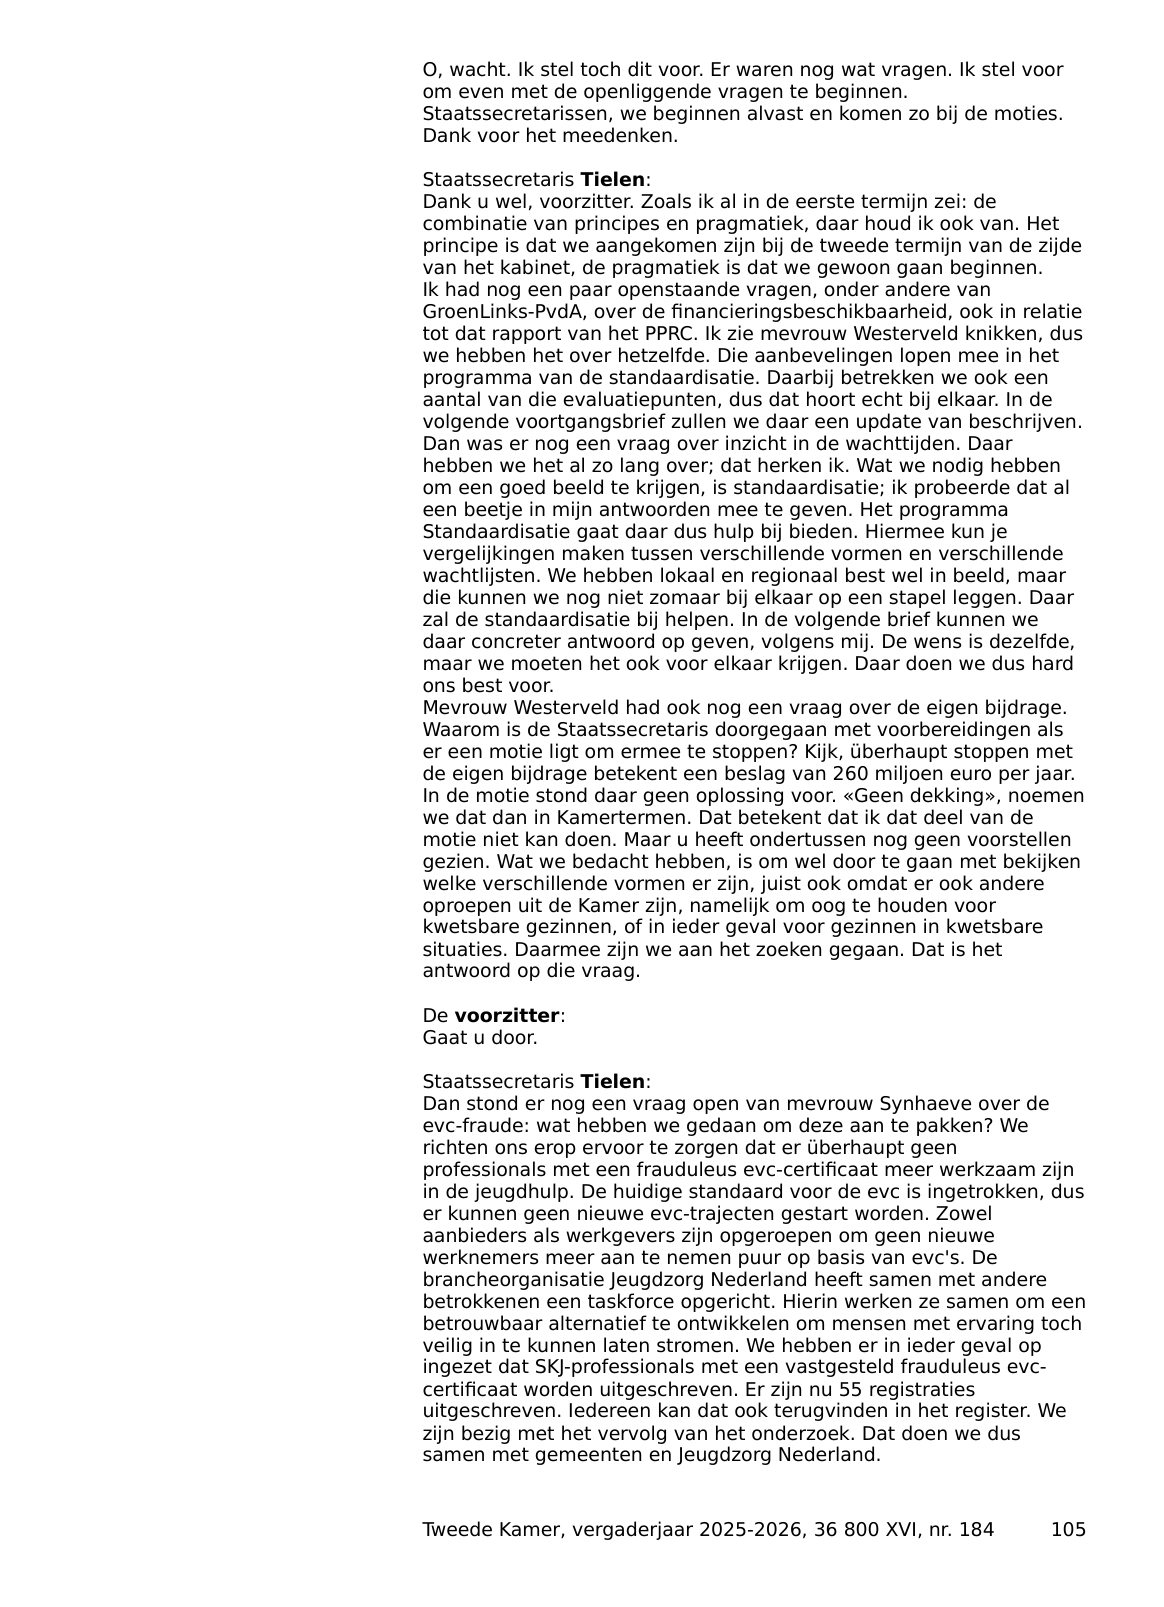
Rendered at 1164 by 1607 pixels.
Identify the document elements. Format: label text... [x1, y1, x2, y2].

text O, wacht. Ik stel toch dit voor. Er waren nog wat vragen. Ik stel voor om even met de openliggende vragen te beginnen. Staatssecretarissen, we beginnen alvast en komen zo bij de moties. Dank voor het meedenken. [422, 59, 1087, 147]
text Mevrouw Westerveld had ook nog een vraag over de eigen bijdrage. Waarom is de Staatssecretaris doorgegaan met voorbereidingen als er een motie ligt om ermee te stoppen? Kijk, überhaupt stoppen met de eigen bijdrage betekent een beslag van 260 miljoen euro per jaar. In de motie stond daar geen oplossing voor. «Geen dekking», noemen we dat dan in Kamertermen. Dat betekent dat ik dat deel van de motie niet kan doen. Maar u heeft ondertussen nog geen voorstellen gezien. Wat we bedacht hebben, is om wel door te gaan met bekijken welke verschillende vormen er zijn, juist ook omdat er ook andere oproepen uit de Kamer zijn, namelijk om oog te houden voor kwetsbare gezinnen, of in ieder geval voor gezinnen in kwetsbare situaties. Daarmee zijn we aan het zoeken gegaan. Dat is het antwoord op die vraag. [422, 697, 1087, 982]
text Staatssecretaris Tielen: [422, 169, 1087, 191]
text Staatssecretaris Tielen: [422, 1071, 1087, 1093]
text Dank u wel, voorzitter. Zoals ik al in de eerste termijn zei: de combinatie van principes en pragmatiek, daar houd ik ook van. Het principe is dat we aangekomen zijn bij de tweede termijn van de zijde van het kabinet, de pragmatiek is dat we gewoon gaan beginnen. [422, 191, 1087, 279]
text Gaat u door. [422, 1027, 1087, 1048]
text Dan stond er nog een vraag open van mevrouw Synhaeve over de evc-fraude: wat hebben we gedaan om deze aan te pakken? We richten ons erop ervoor te zorgen dat er überhaupt geen professionals met een frauduleus evc-certificaat meer werkzaam zijn in de jeugdhulp. De huidige standaard voor de evc is ingetrokken, dus er kunnen geen nieuwe evc-trajecten gestart worden. Zowel aanbieders als werkgevers zijn opgeroepen om geen nieuwe werknemers meer aan te nemen puur op basis van evc's. De brancheorganisatie Jeugdzorg Nederland heeft samen met andere betrokkenen een taskforce opgericht. Hierin werken ze samen om een betrouwbaar alternatief te ontwikkelen om mensen met ervaring toch veilig in te kunnen laten stromen. We hebben er in ieder geval op ingezet dat SKJ-professionals met een vastgesteld frauduleus evc-certificaat worden uitgeschreven. Er zijn nu 55 registraties uitgeschreven. Iedereen kan dat ook terugvinden in het register. We zijn bezig met het vervolg van het onderzoek. Dat doen we dus samen met gemeenten en Jeugdzorg Nederland. [422, 1093, 1087, 1466]
text Ik had nog een paar openstaande vragen, onder andere van GroenLinks-PvdA, over de financieringsbeschikbaarheid, ook in relatie tot dat rapport van het PPRC. Ik zie mevrouw Westerveld knikken, dus we hebben het over hetzelfde. Die aanbevelingen lopen mee in het programma van de standaardisatie. Daarbij betrekken we ook een aantal van die evaluatiepunten, dus dat hoort echt bij elkaar. In de volgende voortgangsbrief zullen we daar een update van beschrijven. [422, 279, 1087, 433]
text De voorzitter: [422, 1004, 1087, 1027]
text Dan was er nog een vraag over inzicht in de wachttijden. Daar hebben we het al zo lang over; dat herken ik. Wat we nodig hebben om een goed beeld te krijgen, is standaardisatie; ik probeerde dat al een beetje in mijn antwoorden mee te geven. Het programma Standaardisatie gaat daar dus hulp bij bieden. Hiermee kun je vergelijkingen maken tussen verschillende vormen en verschillende wachtlijsten. We hebben lokaal en regionaal best wel in beeld, maar die kunnen we nog niet zomaar bij elkaar op een stapel leggen. Daar zal de standaardisatie bij helpen. In de volgende brief kunnen we daar concreter antwoord op geven, volgens mij. De wens is dezelfde, maar we moeten het ook voor elkaar krijgen. Daar doen we dus hard ons best voor. [422, 433, 1087, 697]
